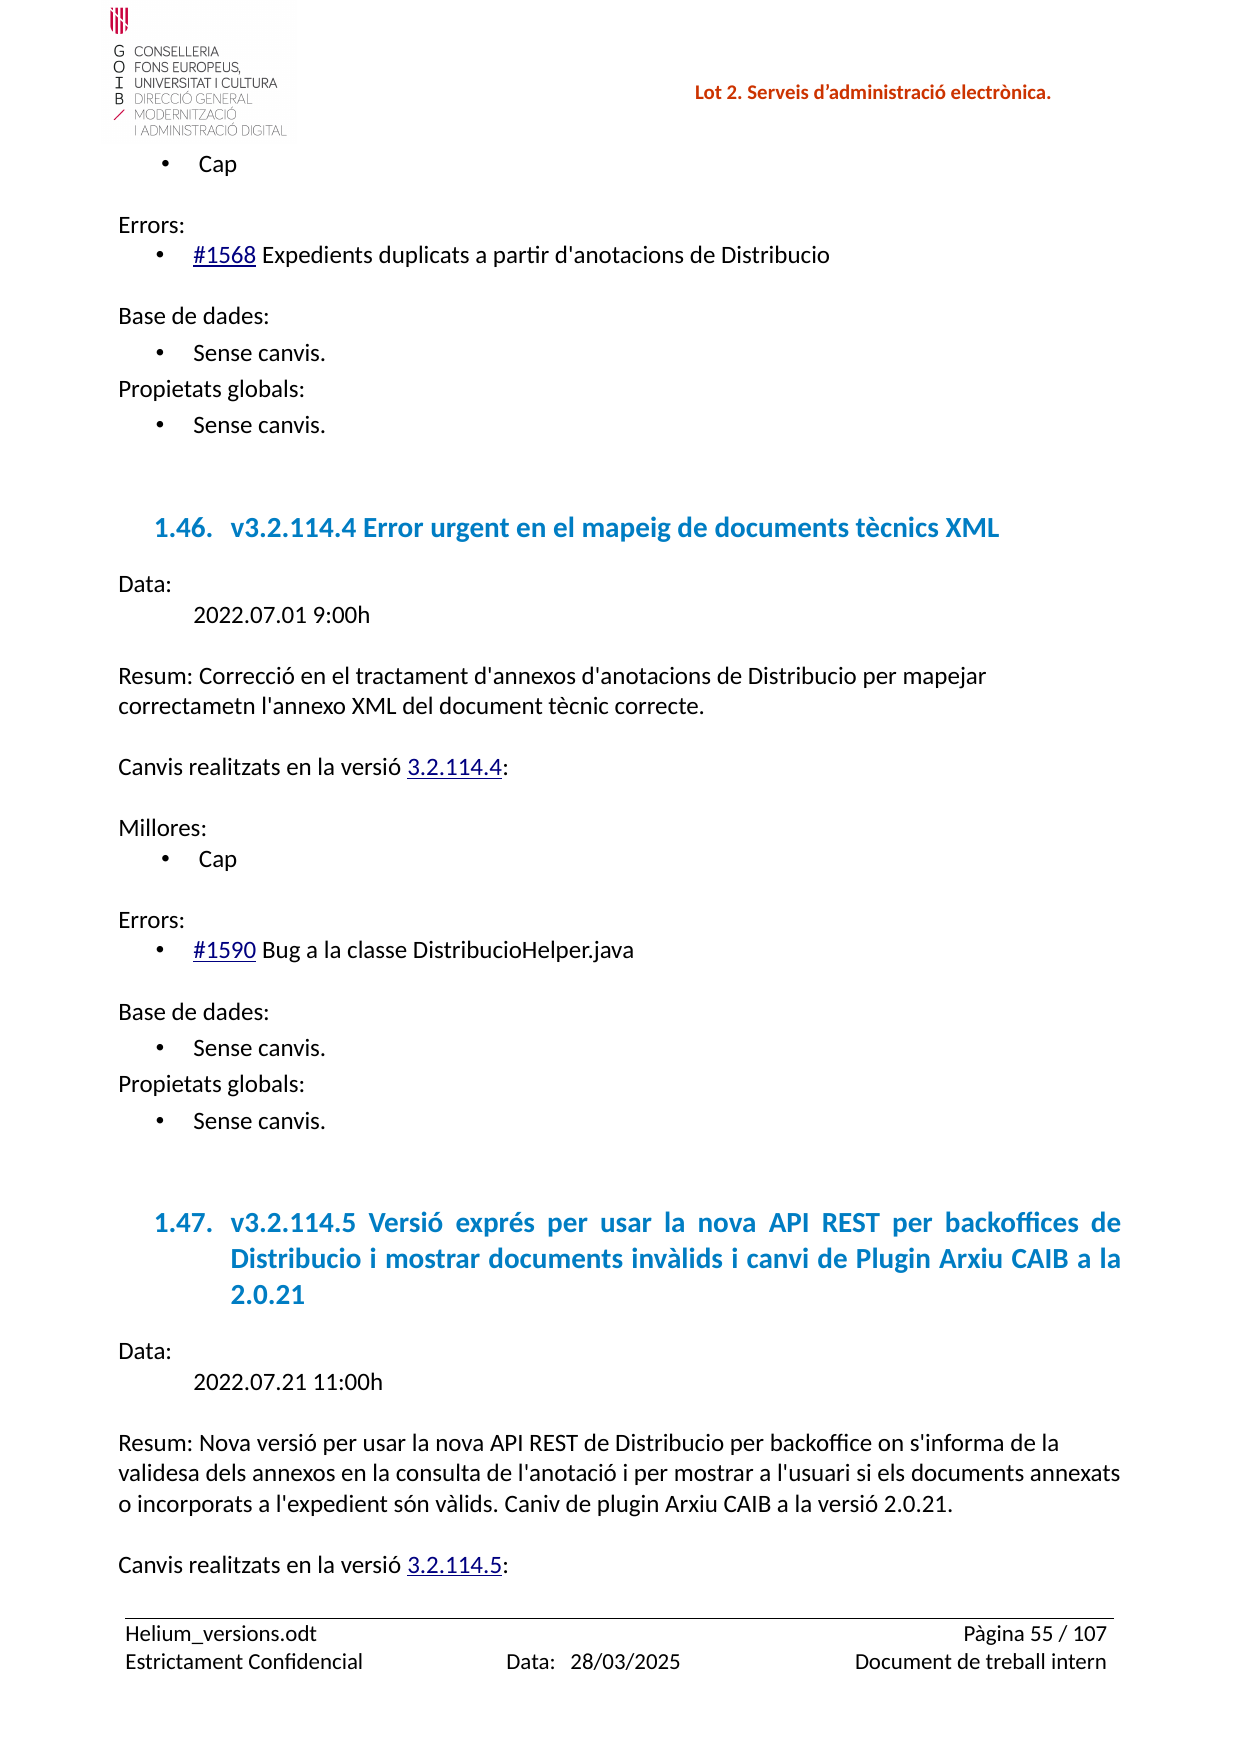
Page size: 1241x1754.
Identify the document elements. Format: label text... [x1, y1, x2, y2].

text Data: [118, 1335, 1122, 1366]
text Base de dades: [118, 996, 1122, 1026]
text Errors: [118, 209, 1122, 239]
text Canvis realitzats en la versió 3.2.114.4: [118, 752, 1122, 782]
text Resum: Nova versió per usar la nova API REST de Distribucio per backoffice on s'informa de la validesa dels annexos en la consulta de l'anotació i per mostrar a l'usuari si els documents annexats o incorporats a l'expedient són vàlids. Caniv de plugin Arxiu CAIB a la versió 2.0.21. [118, 1427, 1122, 1518]
list Sense canvis. [156, 410, 1122, 440]
picture [100, 0, 297, 144]
text Millores: [118, 813, 1122, 843]
list Sense canvis. [156, 337, 1122, 367]
text Canvis realitzats en la versió 3.2.114.5: [118, 1549, 1122, 1579]
list Sense canvis. [156, 1105, 1122, 1136]
subtitle v3.2.114.5 Versió exprés per usar la nova API REST per backoffices de Distribucio i mostrar documents invàlids i canvi de Plugin Arxiu CAIB a la 2.0.21 [153, 1204, 1122, 1311]
text Propietats globals: [118, 373, 1122, 404]
list Cap [161, 148, 1122, 178]
text Resum: Correcció en el tractament d'annexos d'anotacions de Distribucio per mapejar correctametn l'annexo XML del document tècnic correcte. [118, 660, 1122, 721]
text Propietats globals: [118, 1069, 1122, 1099]
list Cap [161, 843, 1122, 874]
subtitle v3.2.114.4 Error urgent en el mapeig de documents tècnics XML [153, 509, 1122, 545]
text 2022.07.01 9:00h [118, 599, 1122, 629]
text 2022.07.21 11:00h [118, 1366, 1122, 1396]
text Data: [118, 568, 1122, 599]
list #1568 Expedients duplicats a partir d'anotacions de Distribucio [156, 239, 1122, 270]
list #1590 Bug a la classe DistribucioHelper.java [156, 935, 1122, 965]
text Base de dades: [118, 300, 1122, 331]
text Errors: [118, 904, 1122, 935]
list Sense canvis. [156, 1032, 1122, 1063]
